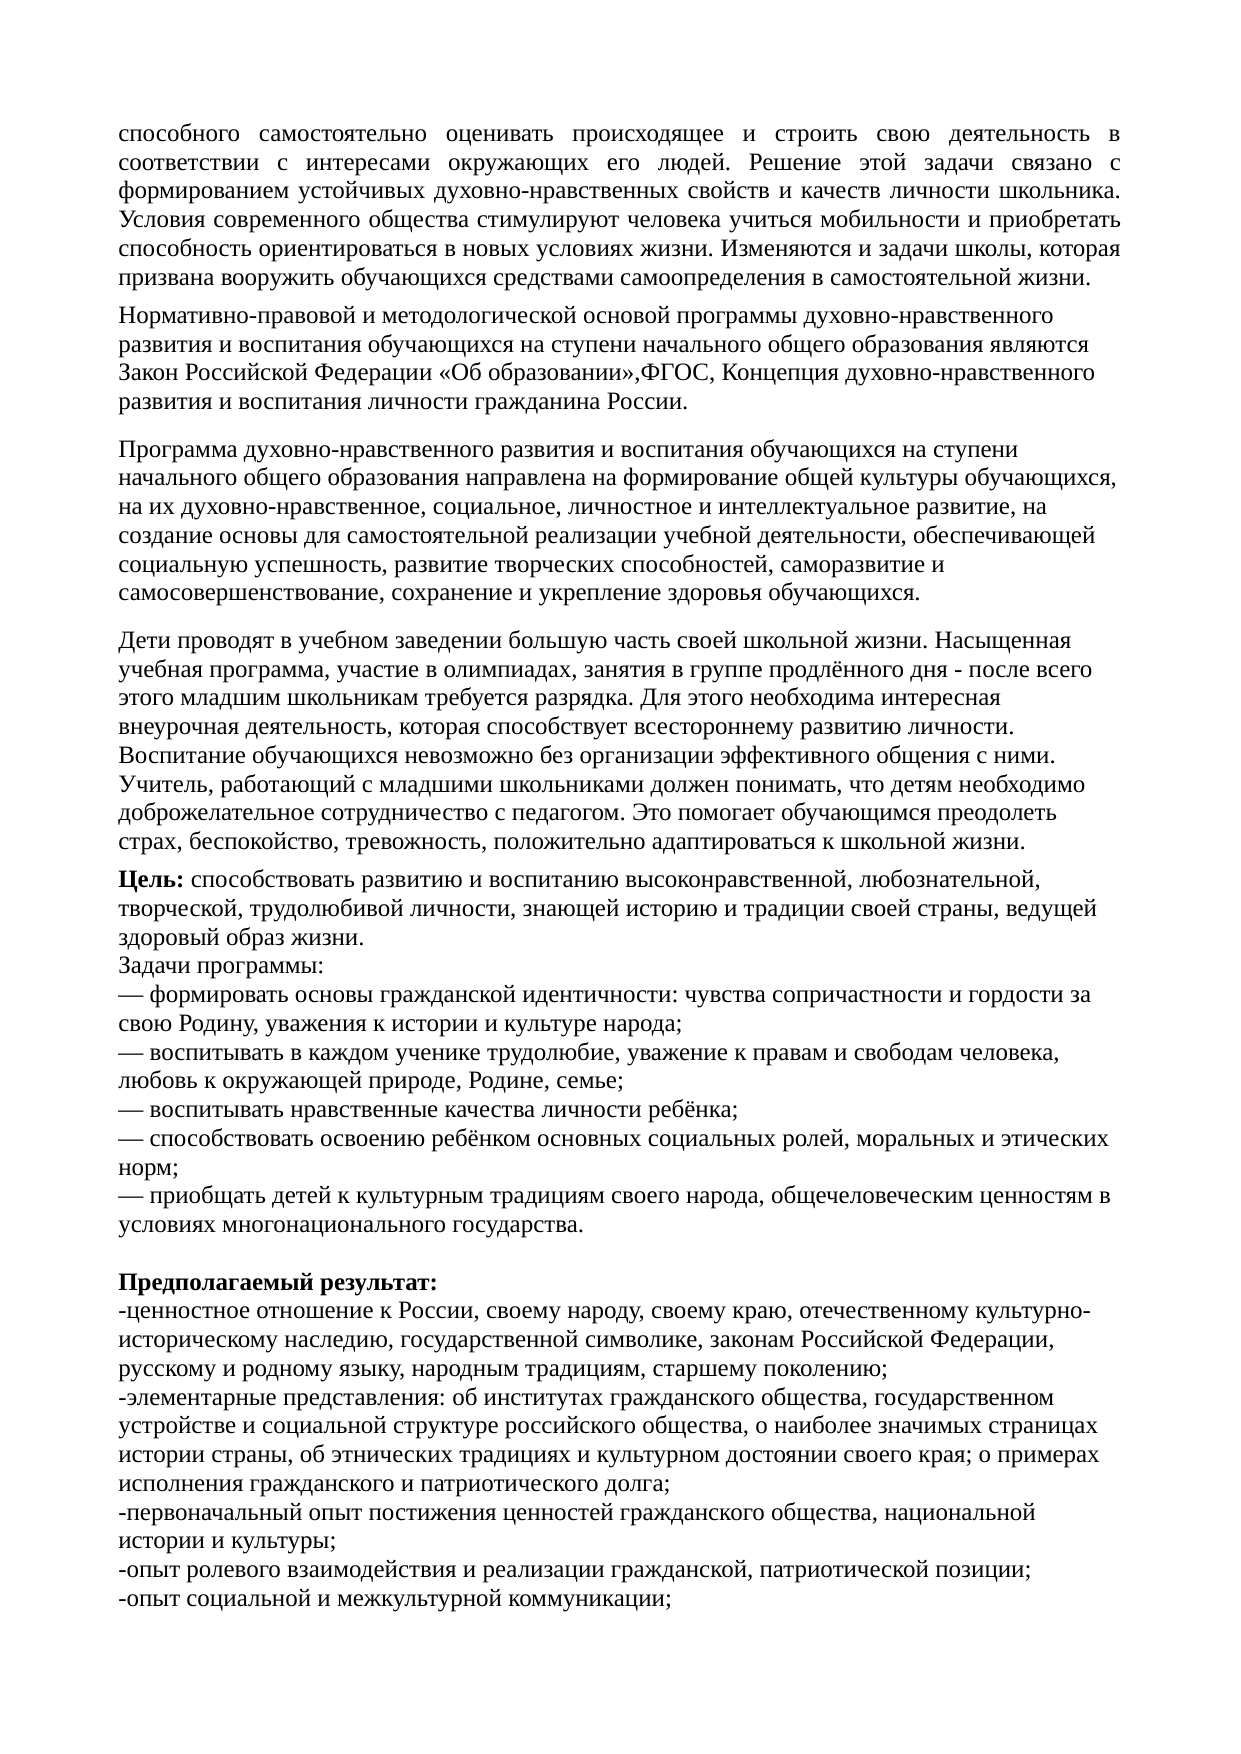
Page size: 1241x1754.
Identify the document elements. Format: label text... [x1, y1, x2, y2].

text — воспитывать нравственные качества личности ребёнка; [118, 1094, 1122, 1123]
text — способствовать освоению ребёнком основных социальных ролей, моральных и этических норм; [118, 1123, 1122, 1181]
text -ценностное отношение к России, своему народу, своему краю, отечественному культурно-историческому наследию, государственной символике, законам Российской Федерации, русскому и родному языку, народным традициям, старшему поколению; [118, 1296, 1122, 1382]
text Дети проводят в учебном заведении большую часть своей школьной жизни. Насыщенная учебная программа, участие в олимпиадах, занятия в группе продлённого дня - после всего этого младшим школьникам требуется разрядка. Для этого необходима интересная внеурочная деятельность, которая способствует всестороннему развитию личности. Воспитание обучающихся невозможно без организации эффективного общения с ними. Учитель, работающий с младшими школьниками должен понимать, что детям необходимо доброжелательное сотрудничество с педагогом. Это помогает обучающимся преодолеть страх, беспокойство, тревожность, положительно адаптироваться к школьной жизни. [118, 625, 1122, 855]
text -опыт социальной и межкультурной коммуникации; [118, 1583, 1122, 1612]
text Нормативно-правовой и методологической основой программы духовно-нравственного развития и воспитания обучающихся на ступени начального общего образования являются Закон Российской Федерации «Об образовании»,ФГОС, Концепция духовно-нравственного развития и воспитания личности гражданина России. [118, 300, 1122, 415]
text Предполагаемый результат: [118, 1267, 1122, 1296]
text -элементарные представления: об институтах гражданского общества, государственном устройстве и социальной структуре российского общества, о наиболее значимых страницах истории страны, об этнических традициях и культурном достоянии своего края; о примерах исполнения гражданского и патриотического долга; [118, 1382, 1122, 1497]
text — воспитывать в каждом ученике трудолюбие, уважение к правам и свободам человека, любовь к окружающей природе, Родине, семье; [118, 1037, 1122, 1094]
text -первоначальный опыт постижения ценностей гражданского общества, национальной истории и культуры; [118, 1497, 1122, 1554]
text — формировать основы гражданской идентичности: чувства сопричастности и гордости за свою Родину, уважения к истории и культуре народа; [118, 979, 1122, 1037]
text Программа духовно-нравственного развития и воспитания обучающихся на ступени начального общего образования направлена на формирование общей культуры обучающихся, на их духовно-нравственное, социальное, личностное и интеллектуальное развитие, на создание основы для самостоятельной реализации учебной деятельности, обеспечивающей социальную успешность, развитие творческих способностей, саморазвитие и самосовершенствование, сохранение и укрепление здоровья обучающихся. [118, 434, 1122, 606]
text способного самостоятельно оценивать происходящее и строить свою деятельность в соответствии с интересами окружающих его людей. Решение этой задачи связано с формированием устойчивых духовно-нравственных свойств и качеств личности школьника. Условия современного общества стимулируют человека учиться мобильности и приобретать способность ориентироваться в новых условиях жизни. Изменяются и задачи школы, которая призвана вооружить обучающихся средствами самоопределения в самостоятельной жизни. [118, 118, 1122, 291]
text Цель: способствовать развитию и воспитанию высоконравственной, любознательной, творческой, трудолюбивой личности, знающей историю и традиции своей страны, ведущей здоровый образ жизни. [118, 864, 1122, 951]
text Задачи программы: [118, 951, 1122, 979]
text -опыт ролевого взаимодействия и реализации гражданской, патриотической позиции; [118, 1554, 1122, 1583]
text — приобщать детей к культурным традициям своего народа, общечеловеческим ценностям в условиях многонационального государства. [118, 1181, 1122, 1238]
